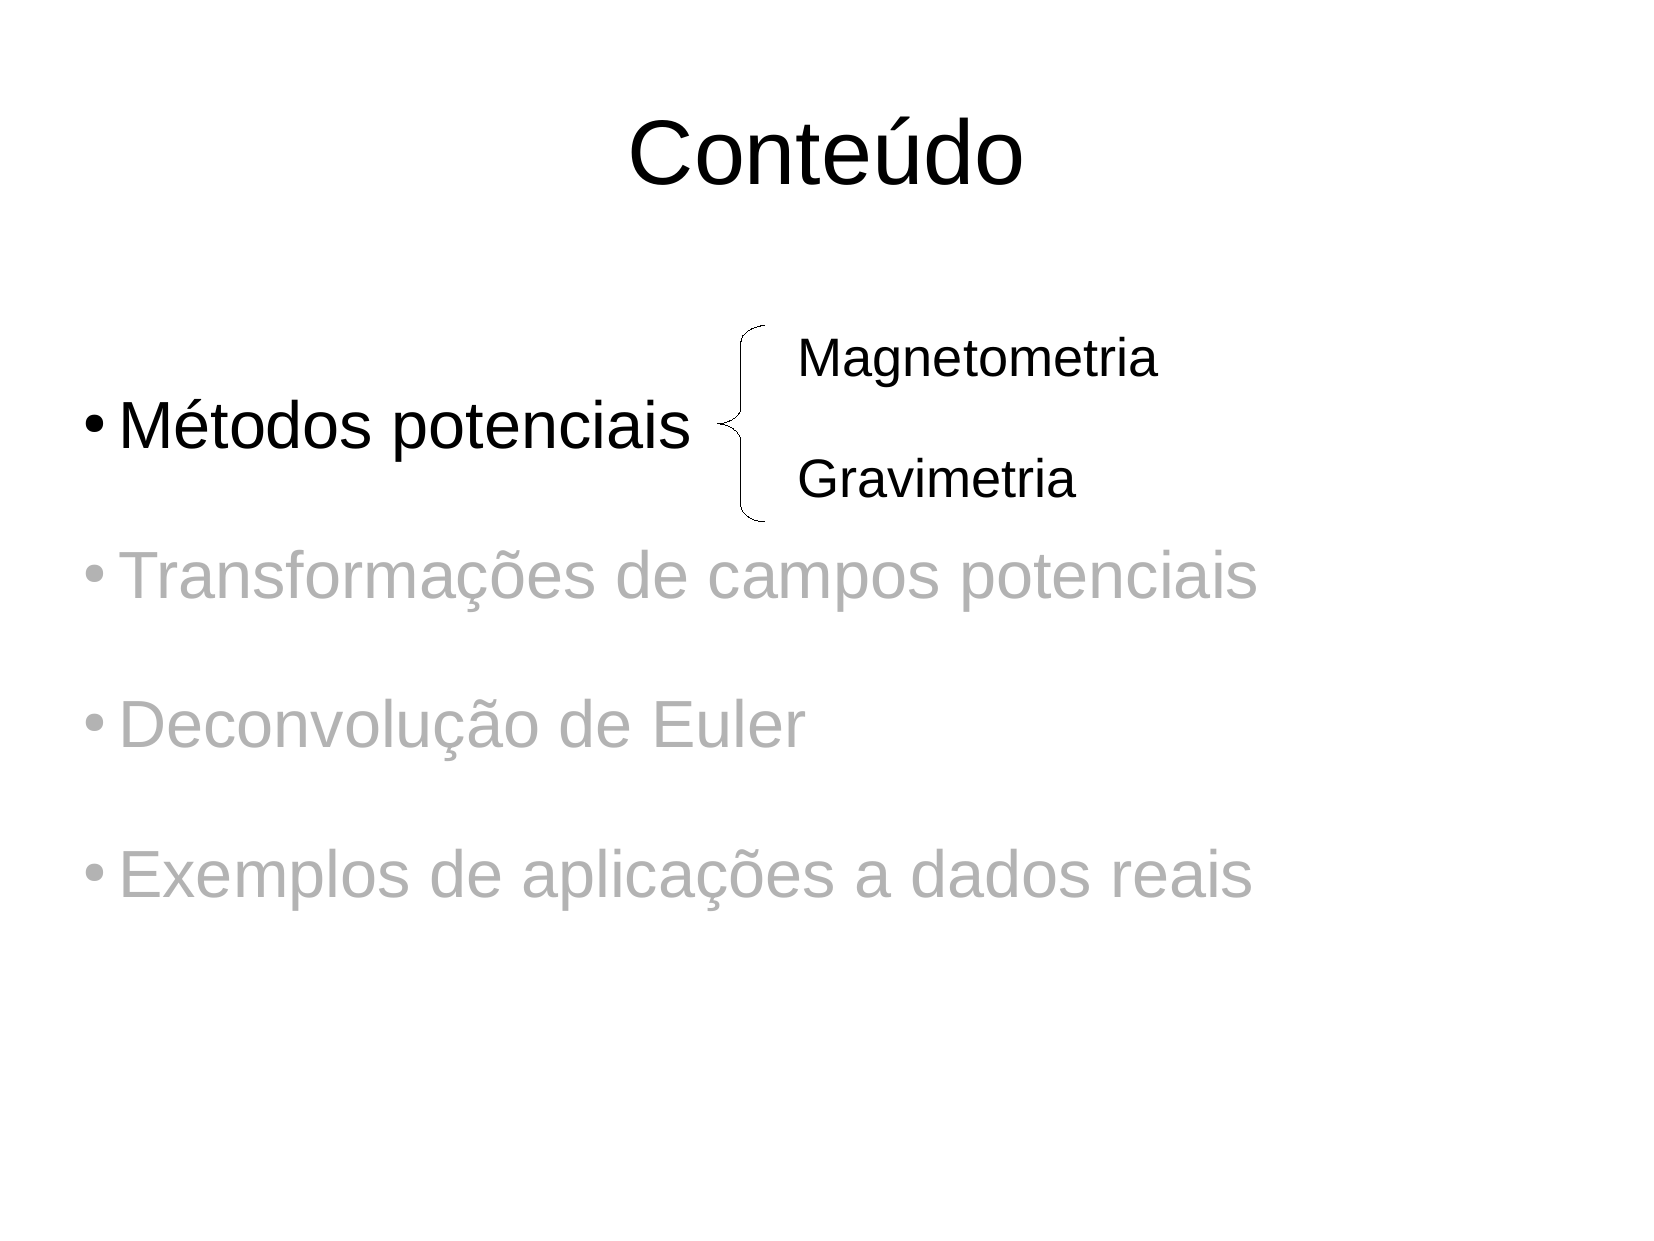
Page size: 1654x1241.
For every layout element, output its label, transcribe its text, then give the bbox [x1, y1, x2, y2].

title Conteúdo [82, 49, 1571, 257]
text_box Magnetometria Gravimetria [782, 319, 1428, 517]
text_box [45, 510, 1426, 991]
subtitle Métodos potenciais Transformações de campos potenciais Deconvolução de Euler Exemplos de aplicações a dados reais [82, 290, 1571, 1010]
